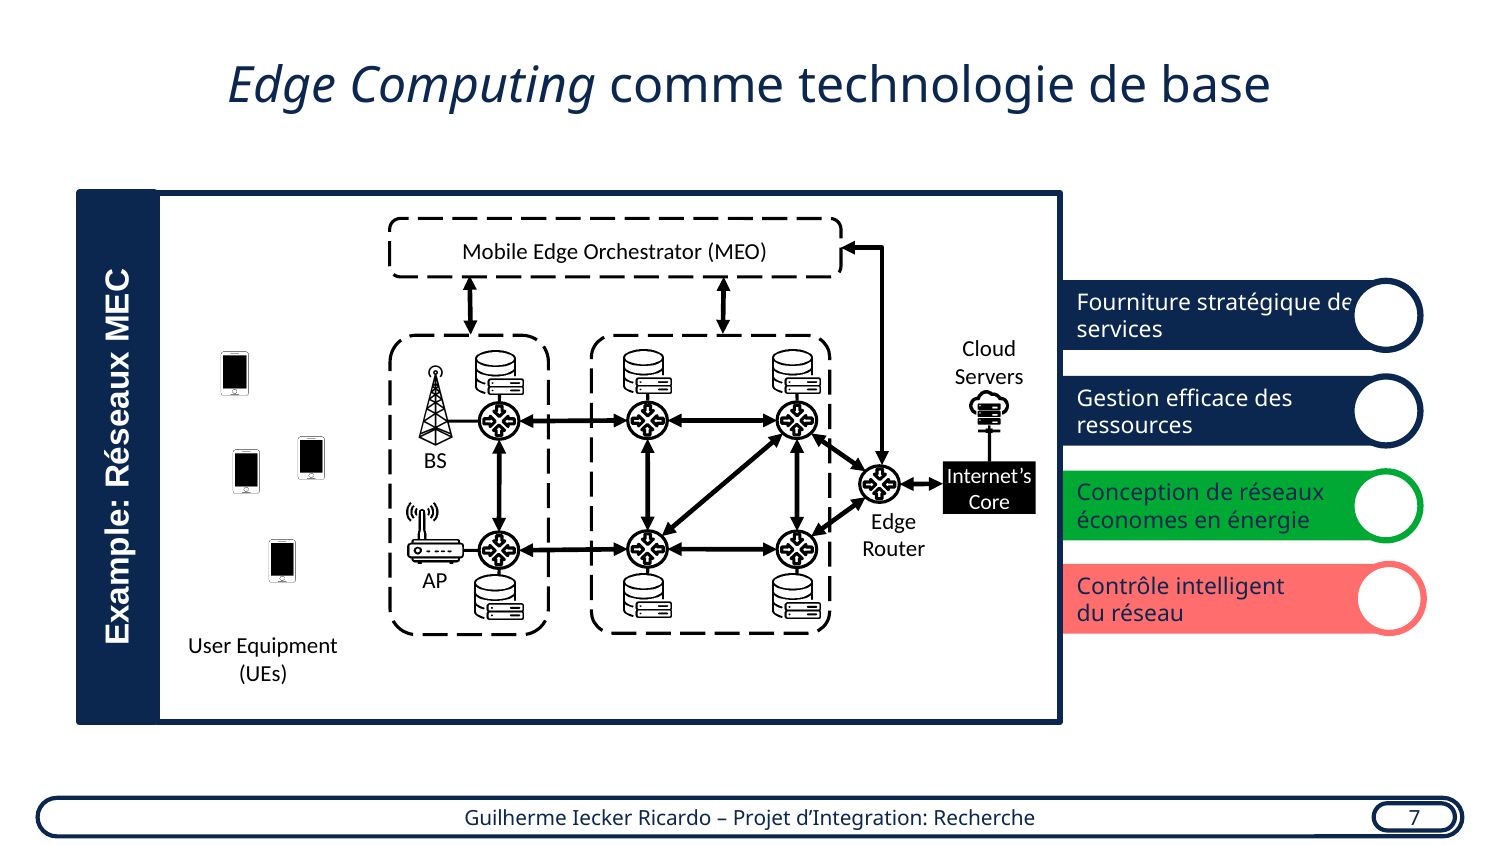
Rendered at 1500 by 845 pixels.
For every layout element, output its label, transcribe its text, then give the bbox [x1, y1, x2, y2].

text_box 7 [1373, 803, 1456, 831]
text_box Example: Réseaux MEC [79, 192, 155, 723]
text_box AP [406, 565, 464, 594]
text_box [1351, 471, 1421, 541]
text_box Conception de réseaux économes en énergie [1063, 470, 1377, 541]
picture [474, 574, 524, 620]
picture [475, 350, 524, 395]
text_box Mobile Edge Orchestrator (MEO) [389, 236, 841, 265]
text_box [859, 465, 900, 503]
picture [969, 390, 1009, 433]
picture [772, 349, 821, 394]
text_box Guilherme Iecker Ricardo – Projet d’Integration: Recherche [37, 797, 1463, 837]
picture [406, 502, 464, 564]
text_box [1351, 376, 1421, 446]
picture [416, 363, 455, 448]
text_box [1354, 563, 1424, 633]
text_box Gestion efficace des ressources [1063, 375, 1377, 446]
text_box [1351, 280, 1421, 350]
picture [772, 573, 821, 619]
text_box User Equipment (UEs) [167, 630, 359, 686]
text_box Fourniture stratégique de services [1063, 280, 1377, 350]
picture [229, 449, 263, 494]
picture [623, 573, 672, 618]
text_box BS [417, 445, 454, 473]
picture [265, 539, 299, 583]
text_box Edge Computing comme technologie de base [37, 37, 1463, 193]
text_box Internet’s Core [942, 461, 1036, 514]
picture [623, 349, 672, 394]
text_box Cloud Servers [953, 333, 1025, 389]
picture [217, 351, 252, 396]
text_box Contrôle intelligent du réseau [1063, 563, 1377, 634]
text_box Edge Router [858, 506, 930, 562]
picture [294, 436, 328, 480]
